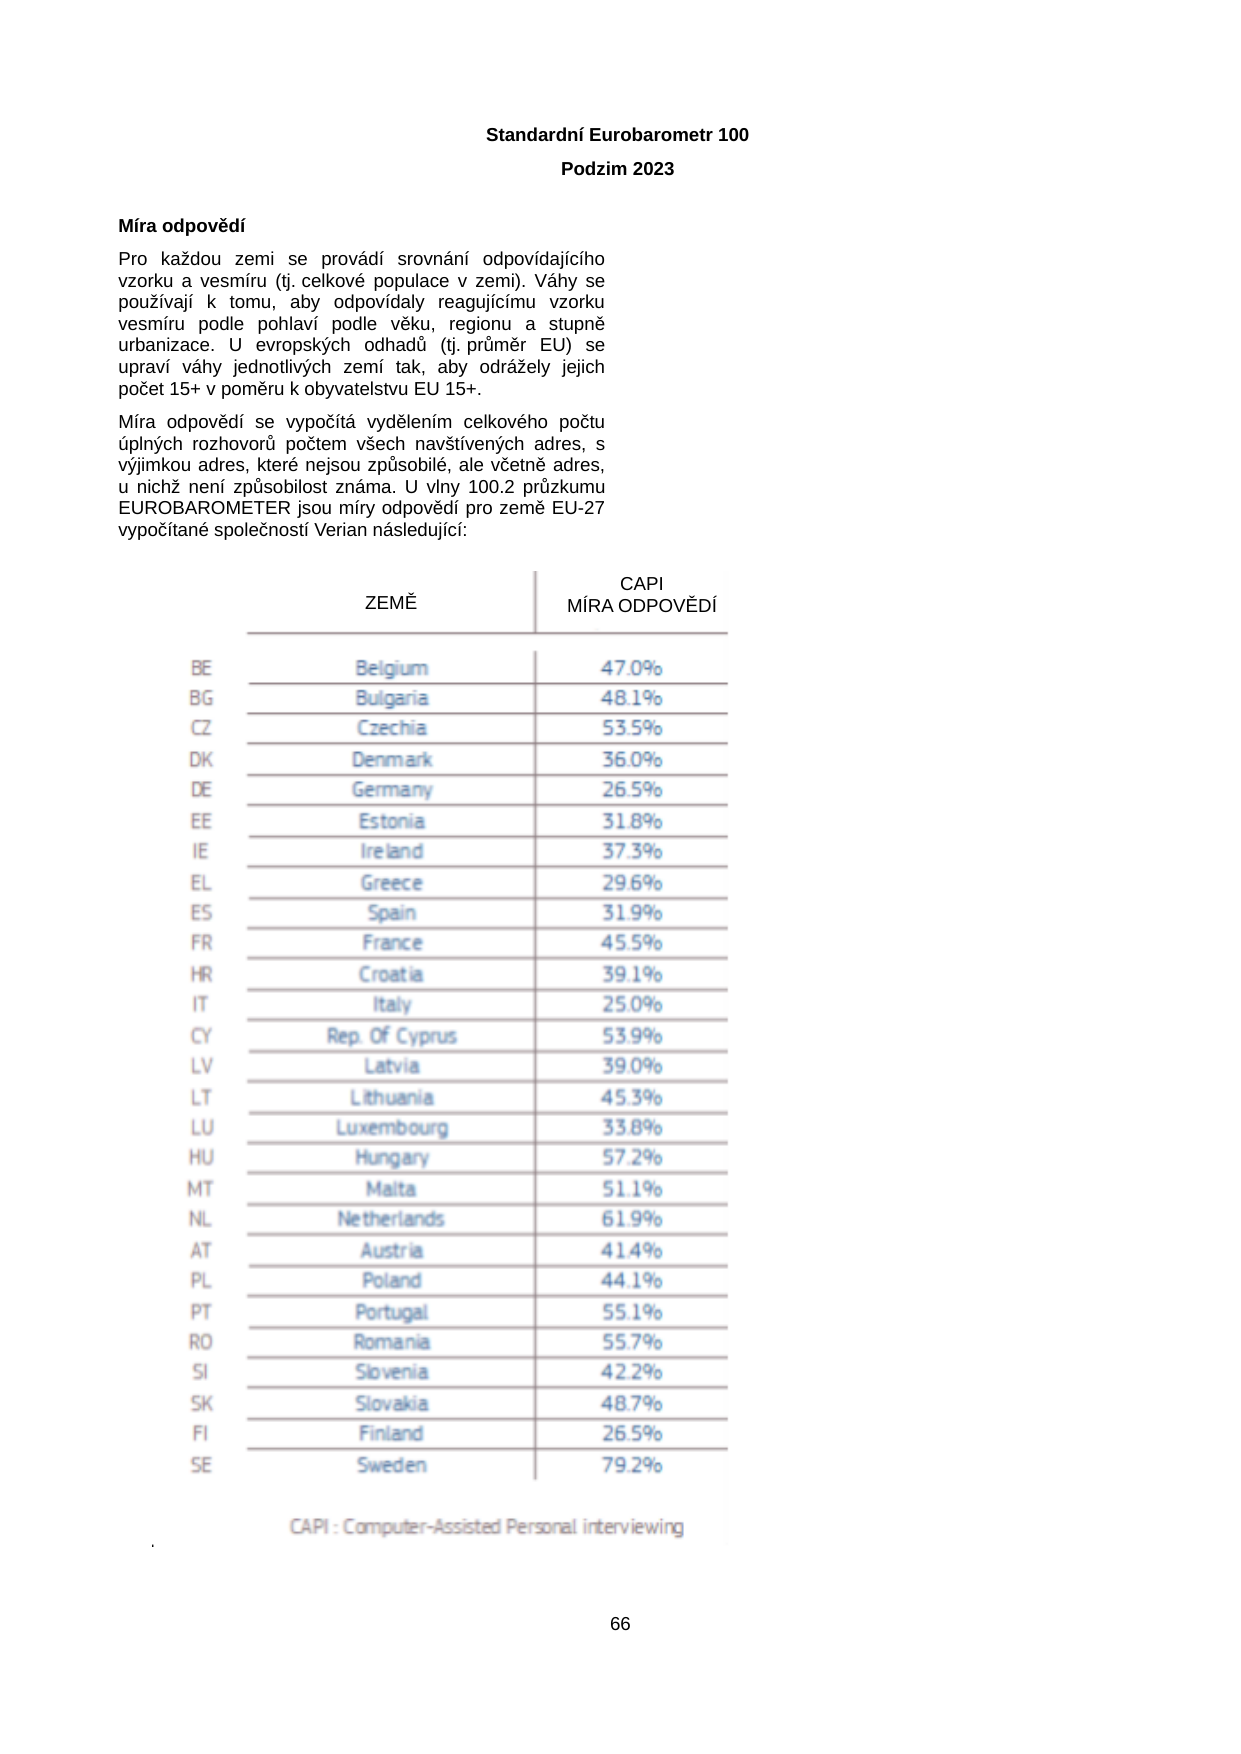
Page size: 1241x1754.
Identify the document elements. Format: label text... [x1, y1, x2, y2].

text Míra odpovědí se vypočítá vydělením celkového počtu úplných rozhovorů počtem všech navštívených adres, s výjimkou adres, které nejsou způsobilé, ale včetně adres, u nichž není způsobilost známa. U vlny 100.2 průzkumu EUROBAROMETER jsou míry odpovědí pro země EU-27 vypočítané společností Verian následující: [118, 411, 605, 540]
text Pro každou zemi se provádí srovnání odpovídajícího vzorku a vesmíru (tj. celkové populace v zemi). Váhy se používají k tomu, aby odpovídaly reagujícímu vzorku vesmíru podle pohlaví podle věku, regionu a stupně urbanizace. U evropských odhadů (tj. průměr EU) se upraví váhy jednotlivých zemí tak, aby odrážely jejich počet 15+ v poměru k obyvatelstvu EU 15+. [118, 248, 605, 399]
text Míra odpovědí [118, 214, 605, 236]
picture [152, 571, 730, 1547]
